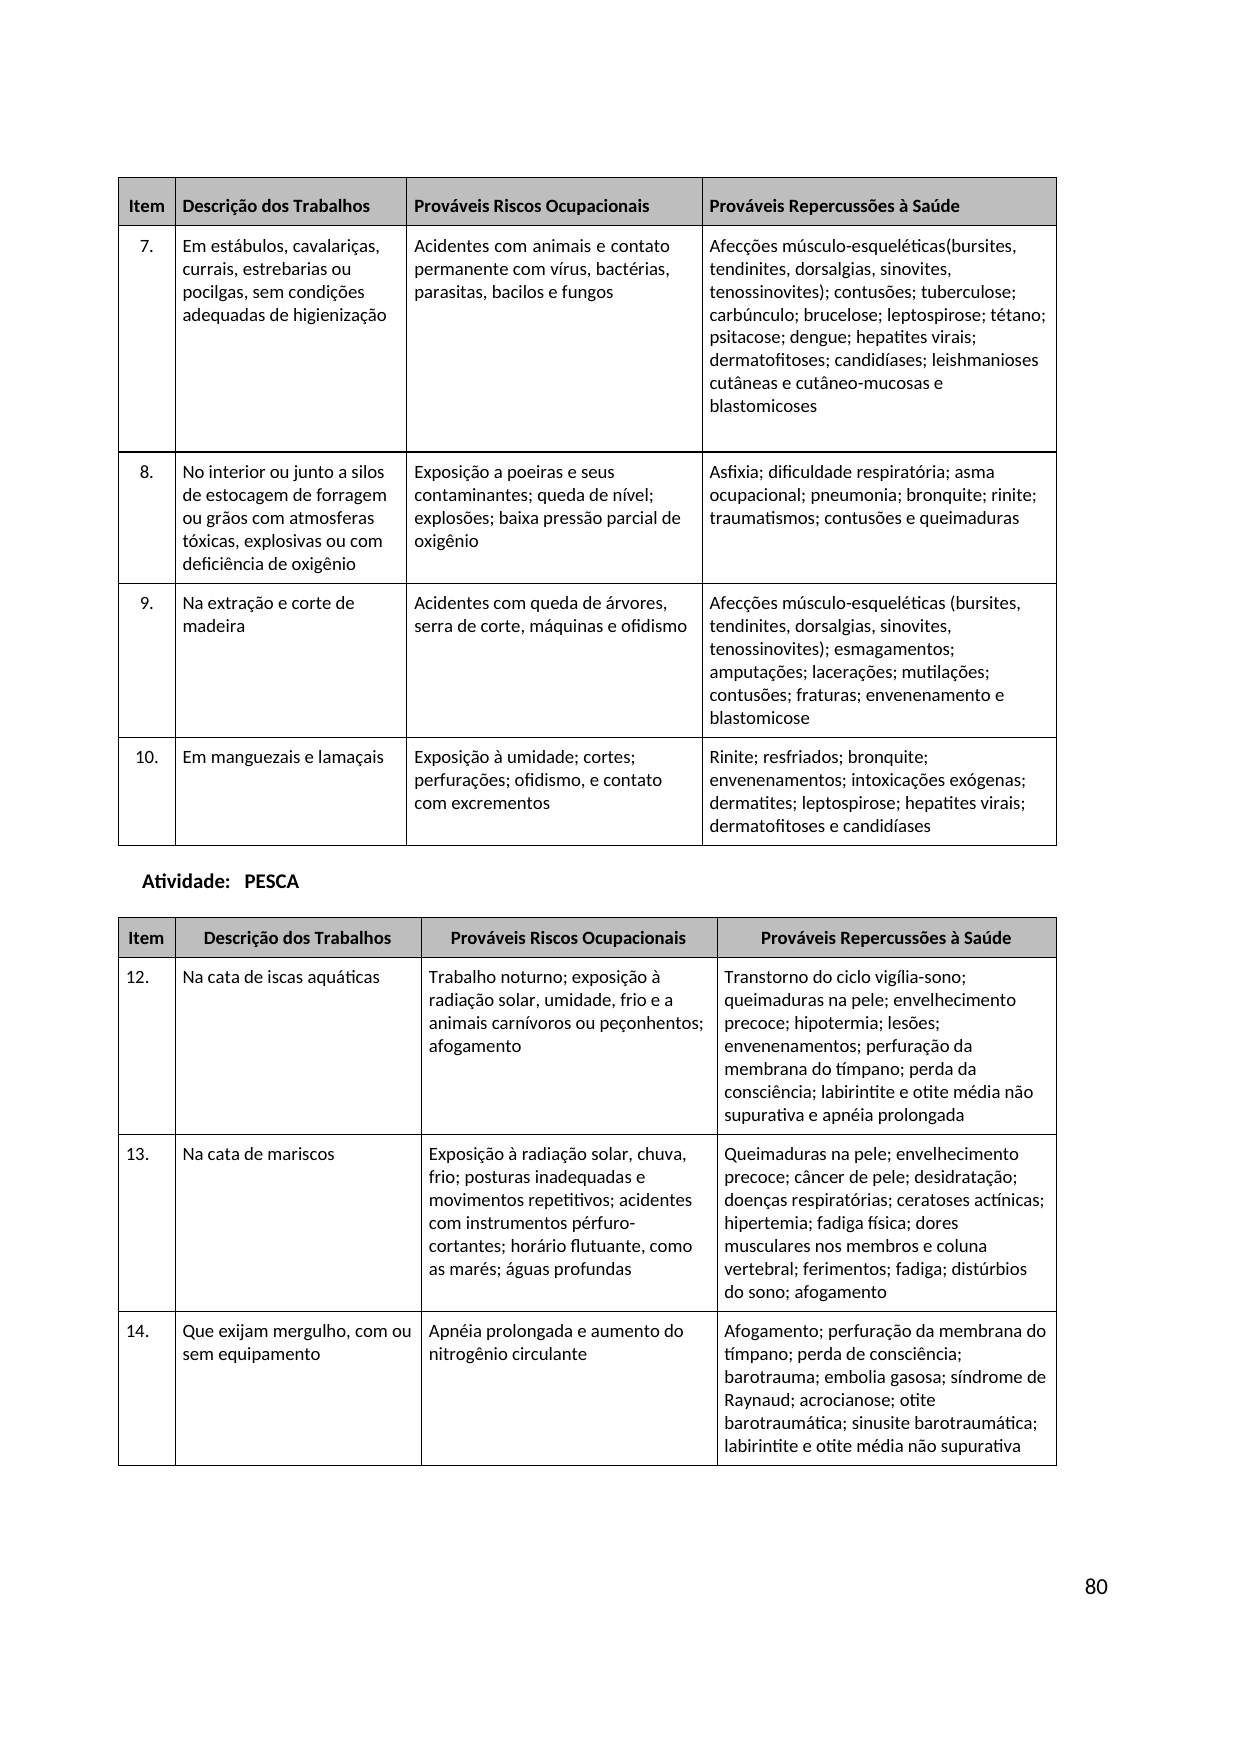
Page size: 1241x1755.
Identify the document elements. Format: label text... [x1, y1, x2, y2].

table_cell Exposição à umidade; cortes; perfurações; ofidismo, e contato com excrementos [407, 738, 702, 845]
table_cell 7. [119, 226, 175, 451]
table_cell Apnéia prolongada e aumento do nitrogênio circulante [422, 1312, 717, 1464]
table_cell Em estábulos, cavalariças, currais, estrebarias ou pocilgas, sem condições adequadas de higienização [176, 226, 406, 451]
table_cell Exposição a poeiras e seus contaminantes; queda de nível; explosões; baixa pressão parcial de oxigênio [407, 453, 702, 583]
table_cell Na cata de iscas aquáticas [176, 958, 421, 1133]
table_cell Asfixia; dificuldade respiratória; asma ocupacional; pneumonia; bronquite; rinite; traumatismos; contusões e queimaduras [703, 453, 1056, 583]
table_cell Acidentes com animais e contato permanente com vírus, bactérias, parasitas, bacilos e fungos [407, 226, 702, 451]
table_header Prováveis Riscos Ocupacionais [422, 918, 717, 957]
table_cell 9. [119, 584, 175, 737]
table_cell Afecções músculo-esqueléticas (bursites, tendinites, dorsalgias, sinovites, tenossinovites); esmagamentos; amputações; lacerações; mutilações; contusões; fraturas; envenenamento e blastomicose [703, 584, 1056, 737]
table_cell Afogamento; perfuração da membrana do tímpano; perda de consciência; barotrauma; embolia gasosa; síndrome de Raynaud; acrocianose; otite barotraumática; sinusite barotraumática; labirintite e otite média não supurativa [718, 1312, 1056, 1464]
table_cell Acidentes com queda de árvores, serra de corte, máquinas e ofidismo [407, 584, 702, 737]
table_header Prováveis Repercussões à Saúde [718, 918, 1056, 957]
table_header Prováveis Repercussões à Saúde [703, 178, 1056, 225]
table_header Descrição dos Trabalhos [176, 178, 406, 225]
table_cell Afecções músculo-esqueléticas(bursites, tendinites, dorsalgias, sinovites, tenossinovites); contusões; tuberculose; carbúnculo; brucelose; leptospirose; tétano; psitacose; dengue; hepatites virais; dermatofitoses; candidíases; leishmanioses cutâneas e cutâneo-mucosas e blastomicoses [703, 226, 1056, 451]
table_cell 14. [119, 1312, 175, 1464]
table_cell Transtorno do ciclo vigília-sono; queimaduras na pele; envelhecimento precoce; hipotermia; lesões; envenenamentos; perfuração da membrana do tímpano; perda da consciência; labirintite e otite média não supurativa e apnéia prolongada [718, 958, 1056, 1133]
table_header Prováveis Riscos Ocupacionais [407, 178, 702, 225]
table_cell 8. [119, 453, 175, 583]
table_cell Em manguezais e lamaçais [176, 738, 406, 845]
table_cell No interior ou junto a silos de estocagem de forragem ou grãos com atmosferas tóxicas, explosivas ou com deficiência de oxigênio [176, 453, 406, 583]
table_cell 10. [119, 738, 175, 845]
table_cell 13. [119, 1135, 175, 1311]
table_cell Na cata de mariscos [176, 1135, 421, 1311]
table_cell Trabalho noturno; exposição à radiação solar, umidade, frio e a animais carnívoros ou peçonhentos; afogamento [422, 958, 717, 1133]
table_cell Queimaduras na pele; envelhecimento precoce; câncer de pele; desidratação; doenças respiratórias; ceratoses actínicas; hipertemia; fadiga física; dores musculares nos membros e coluna vertebral; ferimentos; fadiga; distúrbios do sono; afogamento [718, 1135, 1056, 1311]
table_cell Na extração e corte de madeira [176, 584, 406, 737]
table_header Item [119, 178, 175, 225]
table_header Descrição dos Trabalhos [176, 918, 421, 957]
text Atividade: PESCA [142, 869, 979, 894]
table_cell Exposição à radiação solar, chuva, frio; posturas inadequadas e movimentos repetitivos; acidentes com instrumentos pérfuro- cortantes; horário flutuante, como as marés; águas profundas [422, 1135, 717, 1311]
table_cell 12. [119, 958, 175, 1133]
table_cell Rinite; resfriados; bronquite; envenenamentos; intoxicações exógenas; dermatites; leptospirose; hepatites virais; dermatofitoses e candidíases [703, 738, 1056, 845]
table_cell Que exijam mergulho, com ou sem equipamento [176, 1312, 421, 1464]
table_header Item [119, 918, 175, 957]
